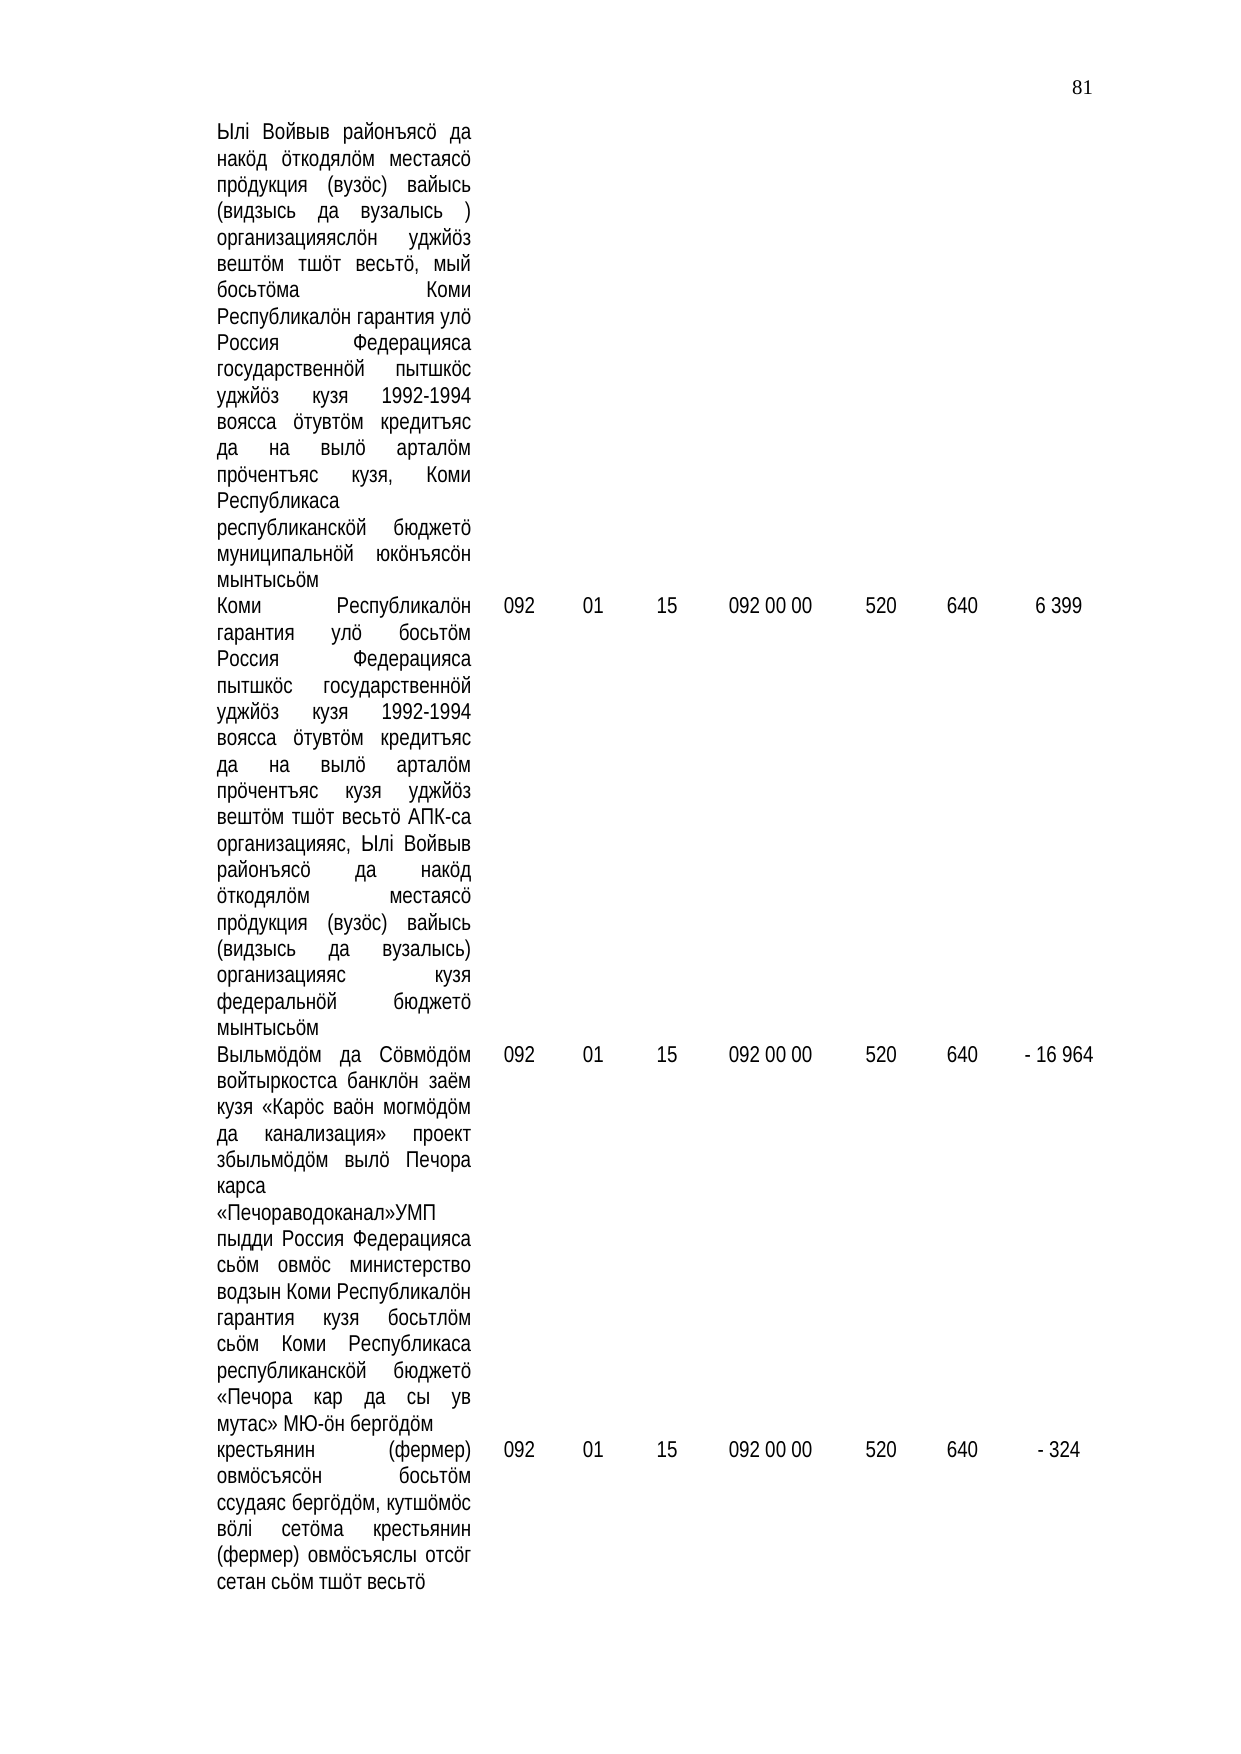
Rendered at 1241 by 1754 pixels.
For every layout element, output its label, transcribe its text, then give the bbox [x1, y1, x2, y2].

table_cell [556, 118, 630, 592]
table_cell 092 [482, 593, 556, 1041]
table_cell Коми Республикалöн гарантия улö босьтöм Россия Федерацияса пытшкöс государственнöй уджйöз кузя 1992-1994 воясса öтувтöм кредитъяс да на вылö арталöм прöчентъяс кузя уджйöз вештöм тшöт весьтö АПК-са организацияяс, Ылi Войвыв районъясö да накöд öткодялöм местаясö прöдукция (вузöс) вайысь (видзысь да вузалысь) организацияяс кузя федеральнöй бюджетö мынтысьöм [176, 593, 482, 1041]
table_cell 092 00 00 [704, 593, 837, 1041]
table_cell - 16 964 [999, 1041, 1118, 1436]
table_cell [999, 118, 1118, 592]
table_cell 520 [837, 1041, 925, 1436]
table_cell [704, 118, 837, 592]
table_cell [482, 118, 556, 592]
table_cell [630, 118, 704, 592]
table_cell 15 [630, 1436, 704, 1594]
table_cell 640 [925, 593, 999, 1041]
table_cell 092 [482, 1041, 556, 1436]
table_cell 640 [925, 1041, 999, 1436]
table_cell 092 00 00 [704, 1436, 837, 1594]
table_cell 6 399 [999, 593, 1118, 1041]
table_cell 092 00 00 [704, 1041, 837, 1436]
table_cell Ылi Войвыв районъясö да накöд öткодялöм местаясö прöдукция (вузöс) вайысь (видзысь да вузалысь ) организацияяслöн уджйöз вештöм тшöт весьтö, мый босьтöма Коми Республикалöн гарантия улö Россия Федерацияса государственнöй пытшкöс уджйöз кузя 1992-1994 воясса öтувтöм кредитъяс да на вылö арталöм прöчентъяс кузя, Коми Республикаса республиканскöй бюджетö муниципальнöй юкöнъясöн мынтысьöм [176, 118, 482, 592]
table_cell 520 [837, 593, 925, 1041]
table_cell [925, 118, 999, 592]
table_cell - 324 [999, 1436, 1118, 1594]
table_cell [837, 118, 925, 592]
table_cell 640 [925, 1436, 999, 1594]
table_cell 01 [556, 1436, 630, 1594]
table_cell 01 [556, 1041, 630, 1436]
table_cell 15 [630, 593, 704, 1041]
table_cell 01 [556, 593, 630, 1041]
table_cell крестьянин (фермер) овмöсъясöн босьтöм ссудаяс бергöдöм, кутшöмöс вöлi сетöма крестьянин (фермер) овмöсъяслы отсöг сетан сьöм тшöт весьтö [176, 1436, 482, 1594]
table_cell 15 [630, 1041, 704, 1436]
table_cell Выльмöдöм да Сöвмöдöм войтыркостса банклöн заём кузя «Карöс ваöн могмöдöм да канализация» проект збыльмöдöм вылö Печора карса «Печораводоканал»УМП пыдди Россия Федерацияса сьöм овмöс министерство водзын Коми Республикалöн гарантия кузя босьтлöм сьöм Коми Республикаса республиканскöй бюджетö «Печора кар да сы ув мутас» МЮ-öн бергöдöм [176, 1041, 482, 1436]
table_cell 092 [482, 1436, 556, 1594]
table_cell 520 [837, 1436, 925, 1594]
